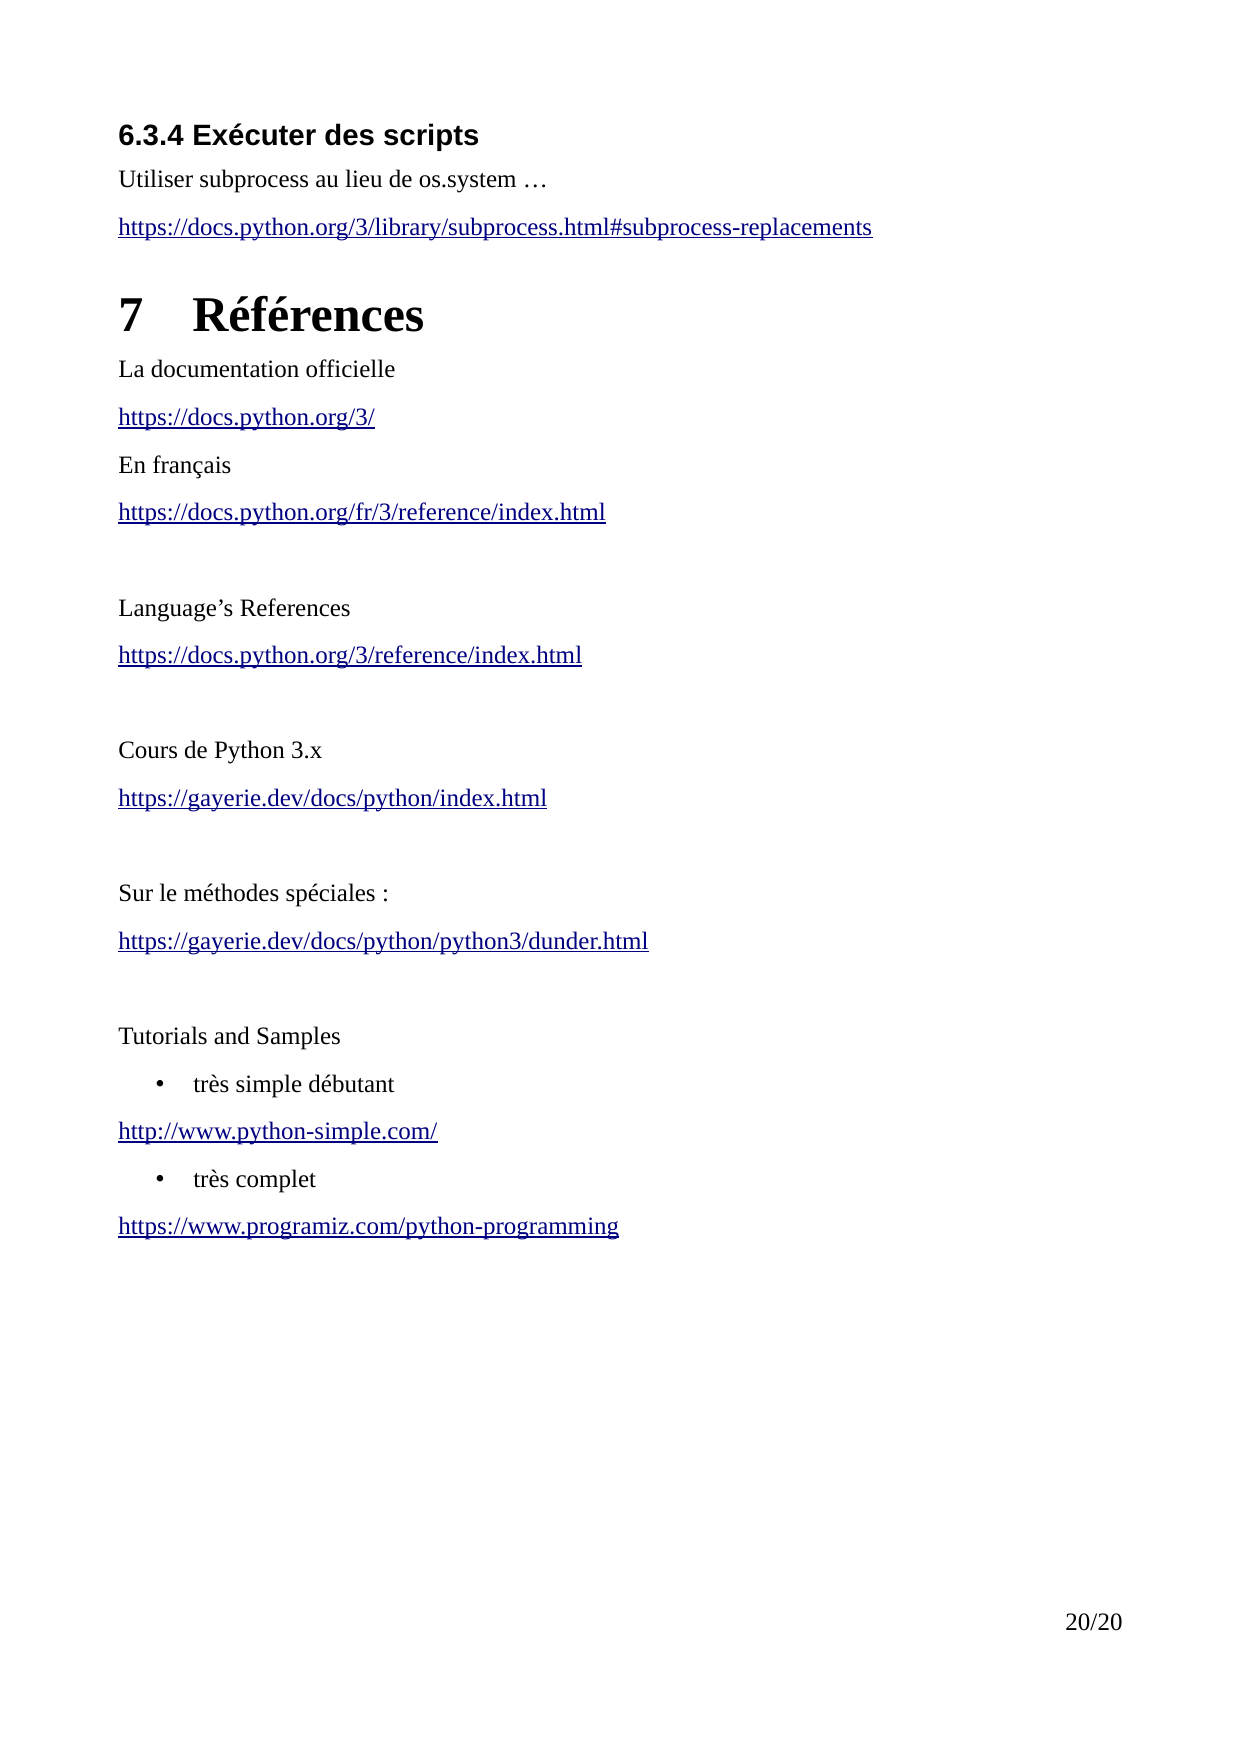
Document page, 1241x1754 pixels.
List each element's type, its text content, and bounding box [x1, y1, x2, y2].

text https://gayerie.dev/docs/python/index.html [118, 783, 1122, 812]
text https://docs.python.org/3/ [118, 402, 1122, 431]
text https://docs.python.org/fr/3/reference/index.html [118, 497, 1122, 526]
text http://www.python-simple.com/ [118, 1116, 1122, 1145]
subtitle Références [118, 284, 1122, 342]
text Tutorials and Samples [118, 1021, 1122, 1050]
subtitle Exécuter des scripts [118, 118, 1122, 152]
text Cours de Python 3.x [118, 735, 1122, 764]
text https://www.programiz.com/python-programming [118, 1211, 1122, 1240]
list très complet [156, 1164, 1122, 1193]
text Utiliser subprocess au lieu de os.system … [118, 164, 1122, 193]
text Sur le méthodes spéciales : [118, 878, 1122, 907]
text https://docs.python.org/3/reference/index.html [118, 640, 1122, 669]
text Language’s References [118, 593, 1122, 621]
list très simple débutant [156, 1069, 1122, 1097]
text https://gayerie.dev/docs/python/python3/dunder.html [118, 926, 1122, 954]
text https://docs.python.org/3/library/subprocess.html#subprocess-replacements [118, 212, 1122, 241]
text En français [118, 450, 1122, 478]
text La documentation officielle [118, 354, 1122, 383]
